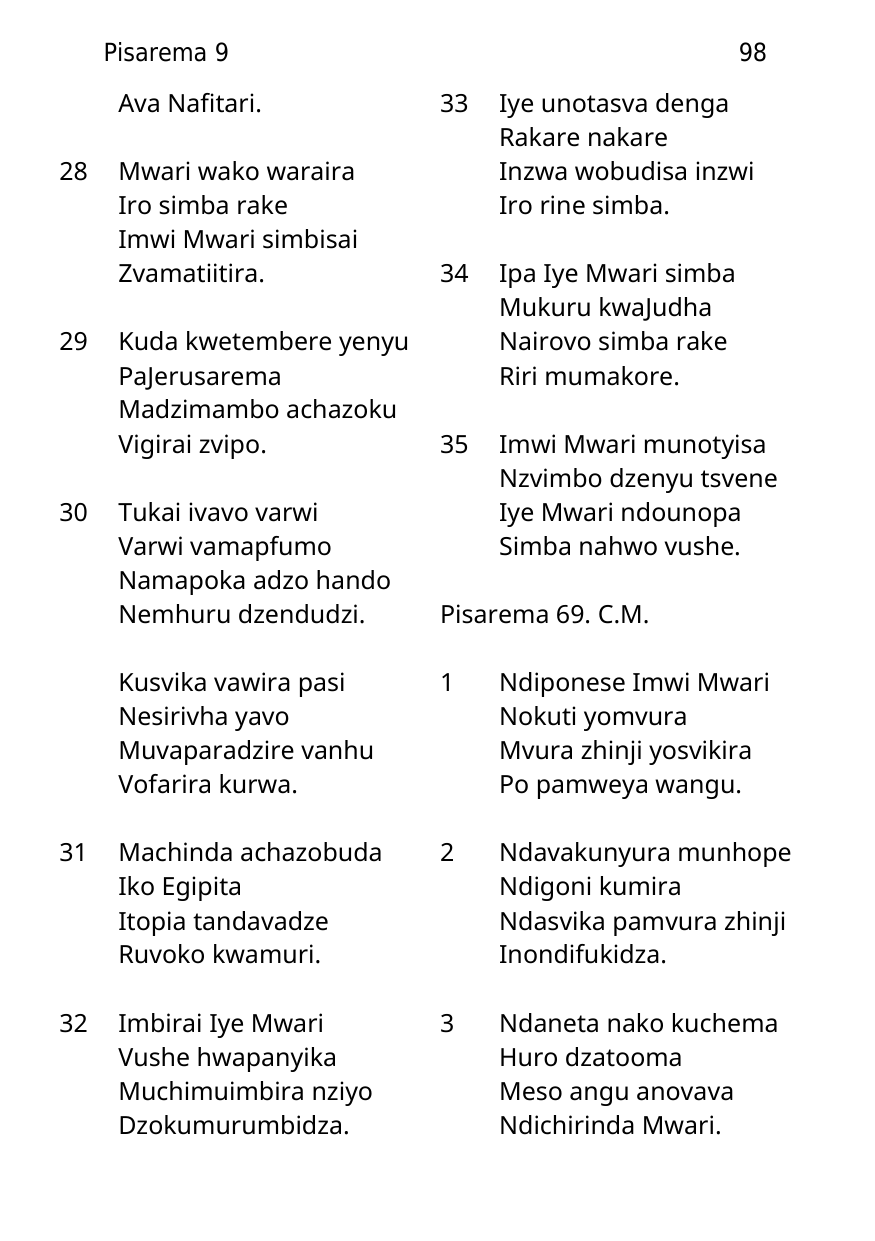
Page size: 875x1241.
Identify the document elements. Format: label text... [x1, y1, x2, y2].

text Po pamweya wangu. [440, 767, 815, 801]
text Mvura zhinji yosvikira [440, 733, 815, 767]
text Ava Nafitari. [59, 86, 434, 120]
text 32 Imbirai Iye Mwari [59, 1005, 434, 1039]
text Ruvoko kwamuri. [59, 937, 434, 971]
text Iye Mwari ndounopa [440, 494, 815, 528]
text Nzvimbo dzenyu tsvene [440, 460, 815, 494]
text Nairovo simba rake [440, 324, 815, 358]
text Itopia tandavadze [59, 903, 434, 937]
text Iko Egipita [59, 869, 434, 903]
text Nesirivha yavo [59, 699, 434, 733]
text Meso angu anovava [440, 1073, 815, 1107]
text 30 Tukai ivavo varwi [59, 494, 434, 528]
text 29 Kuda kwetembere yenyu [59, 324, 434, 358]
text 35 Imwi Mwari munotyisa [440, 426, 815, 460]
text Rakare nakare [440, 120, 815, 154]
text 2 Ndavakunyura munhope [440, 835, 815, 869]
text Simba nahwo vushe. [440, 528, 815, 562]
text Inondifukidza. [440, 937, 815, 971]
text Inzwa wobudisa inzwi [440, 154, 815, 188]
text Imwi Mwari simbisai [59, 222, 434, 256]
text 28 Mwari wako waraira [59, 154, 434, 188]
text Nokuti yomvura [440, 699, 815, 733]
text Ndigoni kumira [440, 869, 815, 903]
text Vofarira kurwa. [59, 767, 434, 801]
text Varwi vamapfumo [59, 528, 434, 562]
text 3 Ndaneta nako kuchema [440, 1005, 815, 1039]
text PaJerusarema [59, 358, 434, 392]
text 1 Ndiponese Imwi Mwari [440, 665, 815, 699]
text Dzokumurumbidza. [59, 1107, 434, 1142]
text Muvaparadzire vanhu [59, 733, 434, 767]
text Riri mumakore. [440, 358, 815, 392]
text Madzimambo achazoku [59, 392, 434, 426]
text Vushe hwapanyika [59, 1039, 434, 1073]
text Huro dzatooma [440, 1039, 815, 1073]
text Iro rine simba. [440, 188, 815, 222]
text Ndichirinda Mwari. [440, 1107, 815, 1142]
text Nemhuru dzendudzi. [59, 597, 434, 631]
text Zvamatiitira. [59, 256, 434, 290]
text Iro simba rake [59, 188, 434, 222]
text Namapoka adzo hando [59, 562, 434, 597]
text Vigirai zvipo. [59, 426, 434, 460]
text 34 Ipa Iye Mwari simba [440, 256, 815, 290]
text Ndasvika pamvura zhinji [440, 903, 815, 937]
text Kusvika vawira pasi [59, 665, 434, 699]
text Mukuru kwaJudha [440, 290, 815, 324]
text Pisarema 69. C.M. [440, 597, 815, 631]
text 33 Iye unotasva denga [440, 86, 815, 120]
text 31 Machinda achazobuda [59, 835, 434, 869]
text Muchimuimbira nziyo [59, 1073, 434, 1107]
